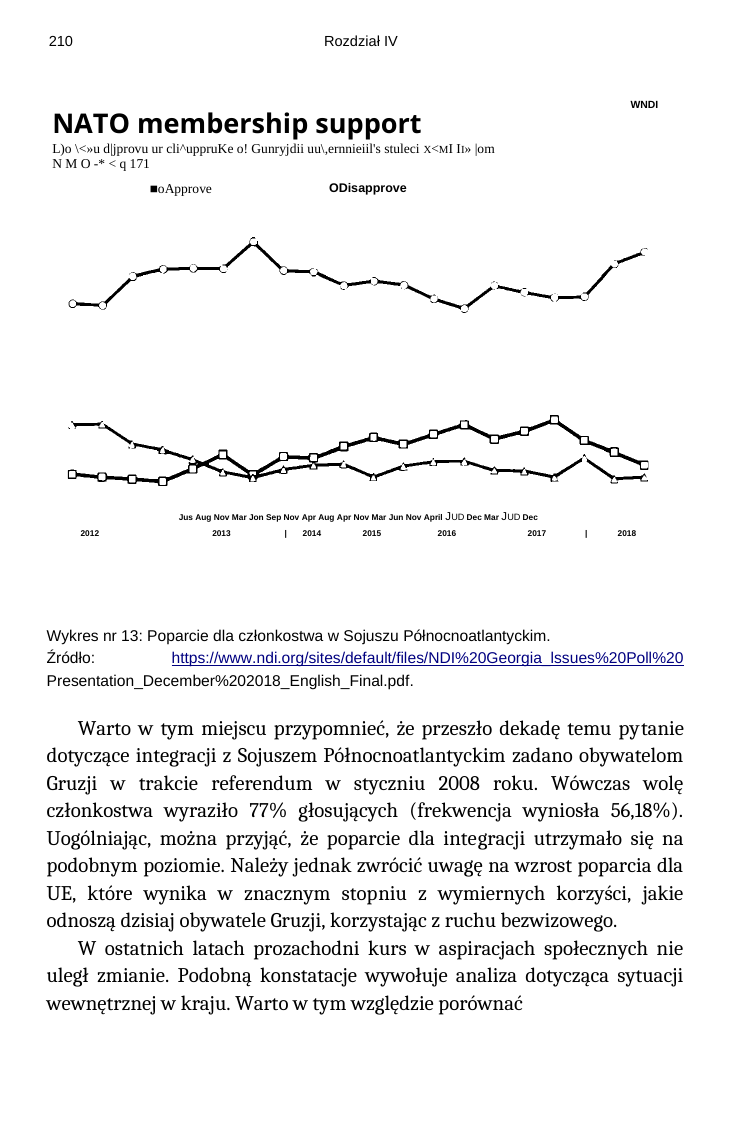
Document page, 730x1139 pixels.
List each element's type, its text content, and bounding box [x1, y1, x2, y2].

text WNDI [630, 99, 684, 111]
text Wykres nr 13: Poparcie dla członkostwa w Sojuszu Północnoatlantyckim. [46, 627, 684, 645]
text W ostatnich latach prozachodni kurs w aspiracjach społecznych nie uległ zmianie. Podobną konstatacje wywołuje analiza dotycząca sytuacji wewnętrznej w kraju. Warto w tym względzie porównać [46, 936, 684, 1015]
text Rozdział IV [324, 33, 409, 50]
subtitle NATO membership support [52, 104, 551, 141]
text Warto w tym miejscu przypomnieć, że przeszło dekadę temu py­tanie dotyczące integracji z Sojuszem Północnoatlantyckim zadano obywatelom Gruzji w trakcie referendum w styczniu 2008 roku. Wówczas wolę członkostwa wyraziło 77% głosujących (frekwencja wyniosła 56,18%). Uogólniając, można przyjąć, że poparcie dla inte­gracji utrzymało się na podobnym poziomie. Należy jednak zwrócić uwagę na wzrost poparcia dla UE, które wynika w znacznym stop­niu z wymiernych korzyści, jakie odnoszą dzisiaj obywatele Gruzji, korzystając z ruchu bezwizowego. [46, 716, 684, 933]
text Jus Aug Nov Mar Jon Sep Nov Apr Aug Apr Nov Mar Jun Nov April Jud Dec Mar Jud Dec 2012 2013 | 2014 2015 2016 2017 | 2018 [60, 509, 656, 538]
text 210 [48, 33, 79, 50]
text Źródło: https://www.ndi.org/sites/default/files/NDI%20Georgia_lssues%20Poll%20 Presentation_December%202018_English_Final.pdf. [46, 649, 684, 689]
text ODisapprove [329, 181, 433, 196]
picture [68, 237, 648, 313]
text ■oApprove [149, 181, 231, 196]
text L)o \<»u d|jprovu ur cli^uppruKe o! Gunryjdii uu\,ernnieiil's stuleci x<mI Ii» |om N M O -* < q 171 [52, 141, 551, 170]
picture [67, 415, 649, 486]
